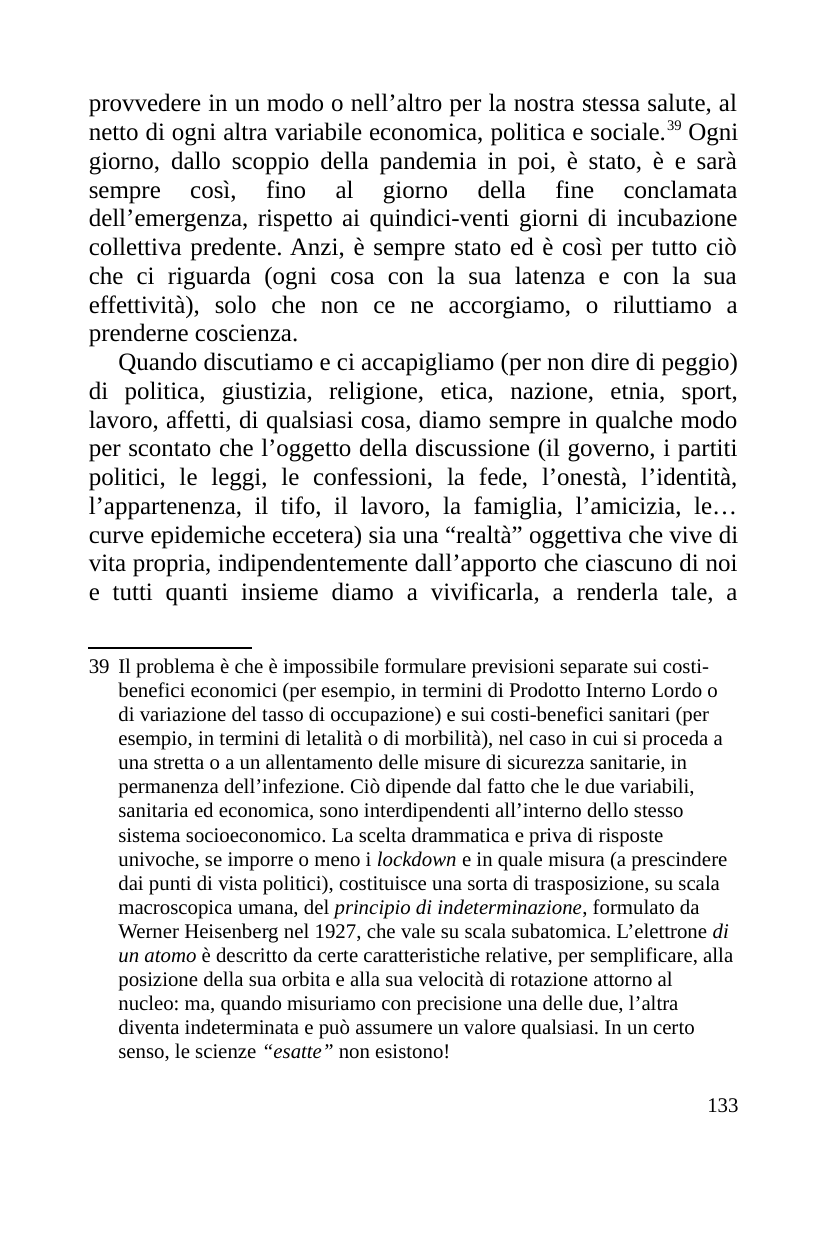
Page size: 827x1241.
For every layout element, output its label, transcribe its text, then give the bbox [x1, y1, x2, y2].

text provvedere in un modo o nell’altro per la nostra stessa salute, al netto di ogni altra variabile economica, politica e sociale. Ogni giorno, dallo scoppio della pandemia in poi, è stato, è e sarà sempre così, fino al giorno della fine conclamata dell’emergenza, rispetto ai quindici-venti giorni di incubazione collettiva predente. Anzi, è sempre stato ed è così per tutto ciò che ci riguarda (ogni cosa con la sua latenza e con la sua effettività), solo che non ce ne accorgiamo, o riluttiamo a prenderne coscienza. [88, 88, 738, 347]
text Il problema è che è impossibile formulare previsioni separate sui costi-benefici economici (per esempio, in termini di Prodotto Interno Lordo o di variazione del tasso di occupazione) e sui costi-benefici sanitari (per esempio, in termini di letalità o di morbilità), nel caso in cui si proceda a una stretta o a un allentamento delle misure di sicurezza sanitarie, in permanenza dell’infezione. Ciò dipende dal fatto che le due variabili, sanitaria ed economica, sono interdipendenti all’interno dello stesso sistema socioeconomico. La scelta drammatica e priva di risposte univoche, se imporre o meno i lockdown e in quale misura (a prescindere dai punti di vista politici), costituisce una sorta di trasposizione, su scala macroscopica umana, del principio di indeterminazione, formulato da Werner Heisenberg nel 1927, che vale su scala subatomica. L’elettrone di un atomo è descritto da certe caratteristiche relative, per semplificare, alla posizione della sua orbita e alla sua velocità di rotazione attorno al nucleo: ma, quando misuriamo con precisione una delle due, l’altra diventa indeterminata e può assumere un valore qualsiasi. In un certo senso, le scienze “esatte” non esistono! [88, 654, 738, 1063]
text Quando discutiamo e ci accapigliamo (per non dire di peggio) di politica, giustizia, religione, etica, nazione, etnia, sport, lavoro, affetti, di qualsiasi cosa, diamo sempre in qualche modo per scontato che l’oggetto della discussione (il governo, i partiti politici, le leggi, le confessioni, la fede, l’onestà, l’identità, l’appartenenza, il tifo, il lavoro, la famiglia, l’amicizia, le… curve epidemiche eccetera) sia una “realtà” oggettiva che vive di vita propria, indipendentemente dall’apporto che ciascuno di noi e tutti quanti insieme diamo a vivificarla, a renderla tale, a [88, 347, 738, 606]
